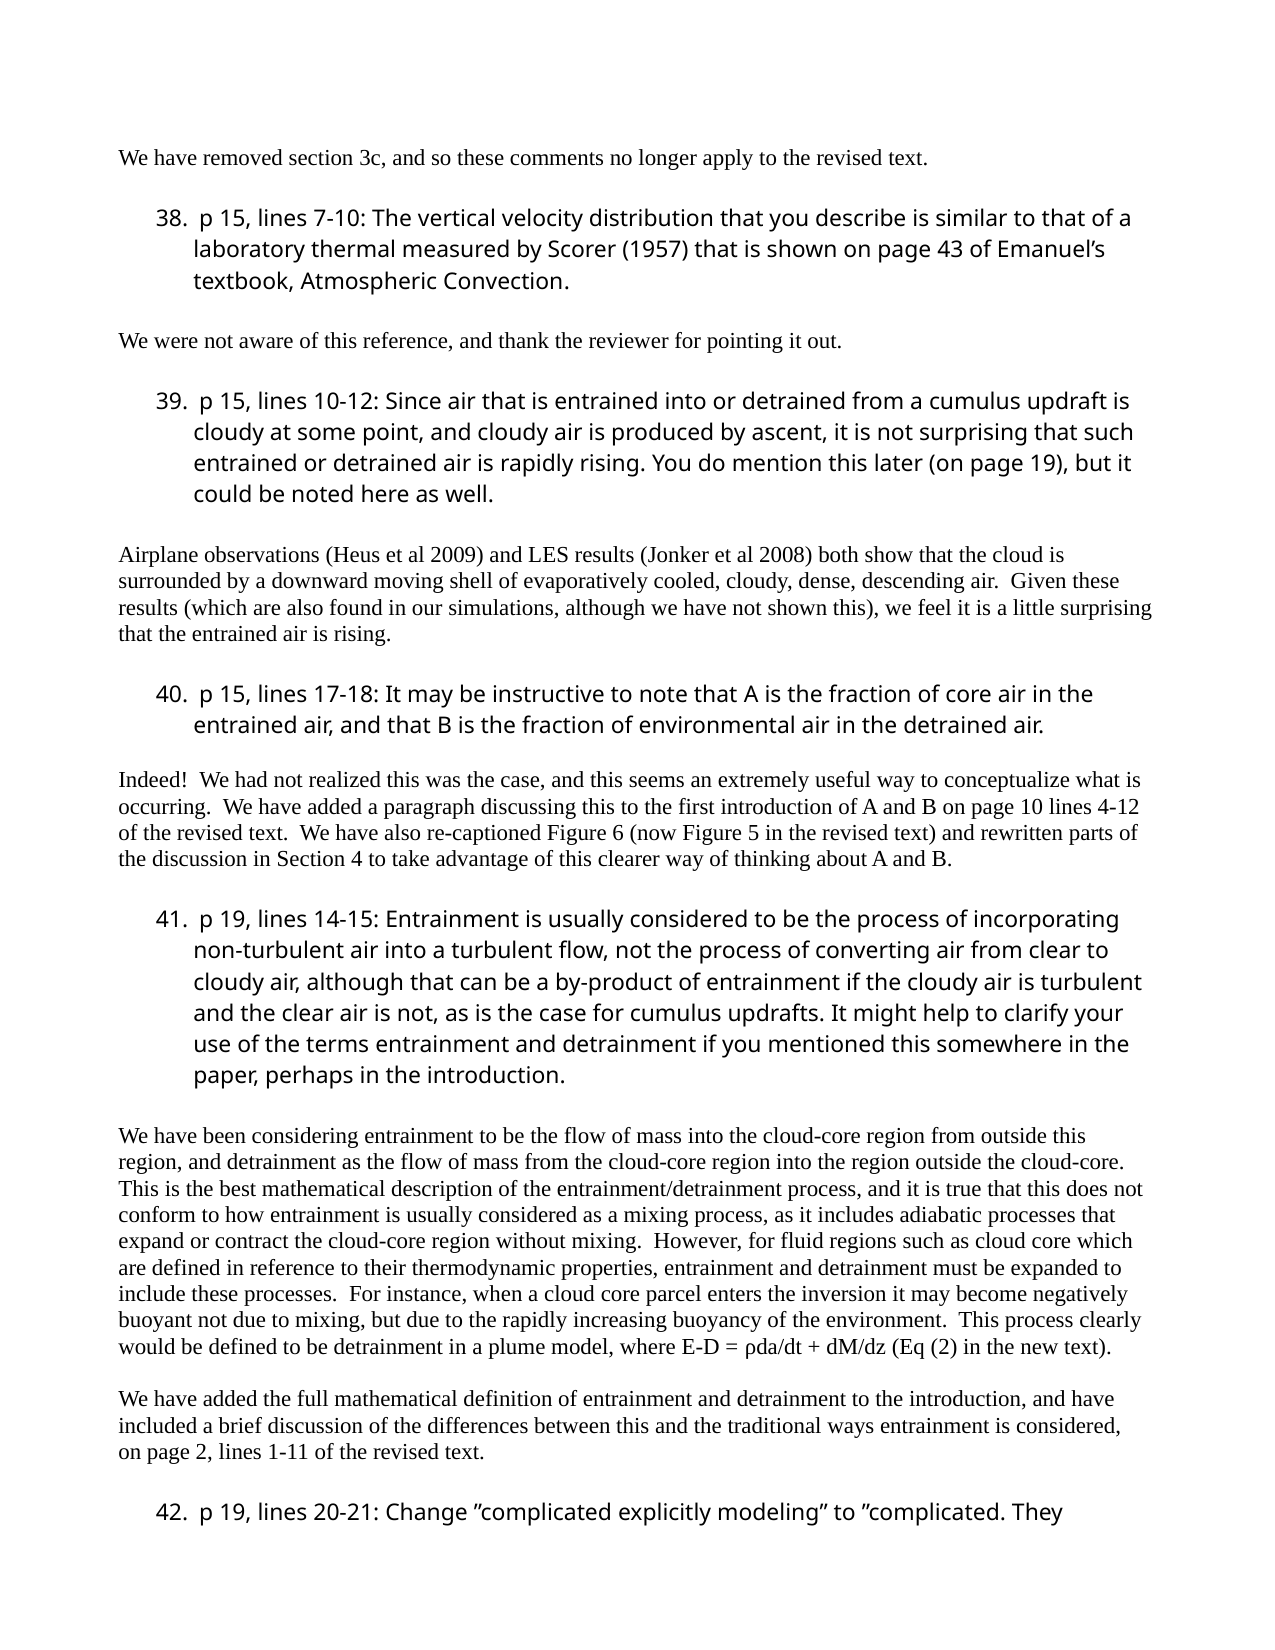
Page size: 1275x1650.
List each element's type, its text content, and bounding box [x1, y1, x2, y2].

text on page 2, lines 1-11 of the revised text. [118, 1438, 1157, 1464]
text We have been considering entrainment to be the flow of mass into the cloud-core region from outside this region, and detrainment as the flow of mass from the cloud-core region into the region outside the cloud-core. This is the best mathematical description of the entrainment/detrainment process, and it is true that this does not conform to how entrainment is usually considered as a mixing process, as it includes adiabatic processes that expand or contract the cloud-core region without mixing. However, for fluid regions such as cloud core which are defined in reference to their thermodynamic properties, entrainment and detrainment must be expanded to include these processes. For instance, when a cloud core parcel enters the inversion it may become negatively buoyant not due to mixing, but due to the rapidly increasing buoyancy of the environment. This process clearly would be defined to be detrainment in a plume model, where E-D = ρda/dt + dM/dz (Eq (2) in the new text). [118, 1122, 1157, 1359]
list p 15, lines 7-10: The vertical velocity distribution that you describe is similar to that of a laboratory thermal measured by Scorer (1957) that is shown on page 43 of Emanuel’s textbook, Atmospheric Convection. [156, 202, 1157, 296]
list p 19, lines 20-21: Change ”complicated explicitly modeling” to ”complicated. They [156, 1496, 1157, 1527]
list p 15, lines 17-18: It may be instructive to note that A is the fraction of core air in the entrained air, and that B is the fraction of environmental air in the detrained air. [156, 678, 1157, 740]
list p 19, lines 14-15: Entrainment is usually considered to be the process of incorporating non-turbulent air into a turbulent flow, not the process of converting air from clear to cloudy air, although that can be a by-product of entrainment if the cloudy air is turbulent and the clear air is not, as is the case for cumulus updrafts. It might help to clarify your use of the terms entrainment and detrainment if you mentioned this somewhere in the paper, perhaps in the introduction. [156, 903, 1157, 1091]
text Indeed! We had not realized this was the case, and this seems an extremely useful way to conceptualize what is occurring. We have added a paragraph discussing this to the first introduction of A and B on page 10 lines 4-12 of the revised text. We have also re-captioned Figure 6 (now Figure 5 in the revised text) and rewritten parts of the discussion in Section 4 to take advantage of this clearer way of thinking about A and B. [118, 766, 1157, 872]
text Airplane observations (Heus et al 2009) and LES results (Jonker et al 2008) both show that the cloud is surrounded by a downward moving shell of evaporatively cooled, cloudy, dense, descending air. Given these results (which are also found in our simulations, although we have not shown this), we feel it is a little surprising that the entrained air is rising. [118, 541, 1157, 646]
text We have added the full mathematical definition of entrainment and detrainment to the introduction, and have included a brief discussion of the differences between this and the traditional ways entrainment is considered, [118, 1385, 1157, 1438]
text We have removed section 3c, and so these comments no longer apply to the revised text. [118, 144, 1157, 171]
text We were not aware of this reference, and thank the reviewer for pointing it out. [118, 327, 1157, 353]
list p 15, lines 10-12: Since air that is entrained into or detrained from a cumulus updraft is cloudy at some point, and cloudy air is produced by ascent, it is not surprising that such entrained or detrained air is rapidly rising. You do mention this later (on page 19), but it could be noted here as well. [156, 385, 1157, 510]
